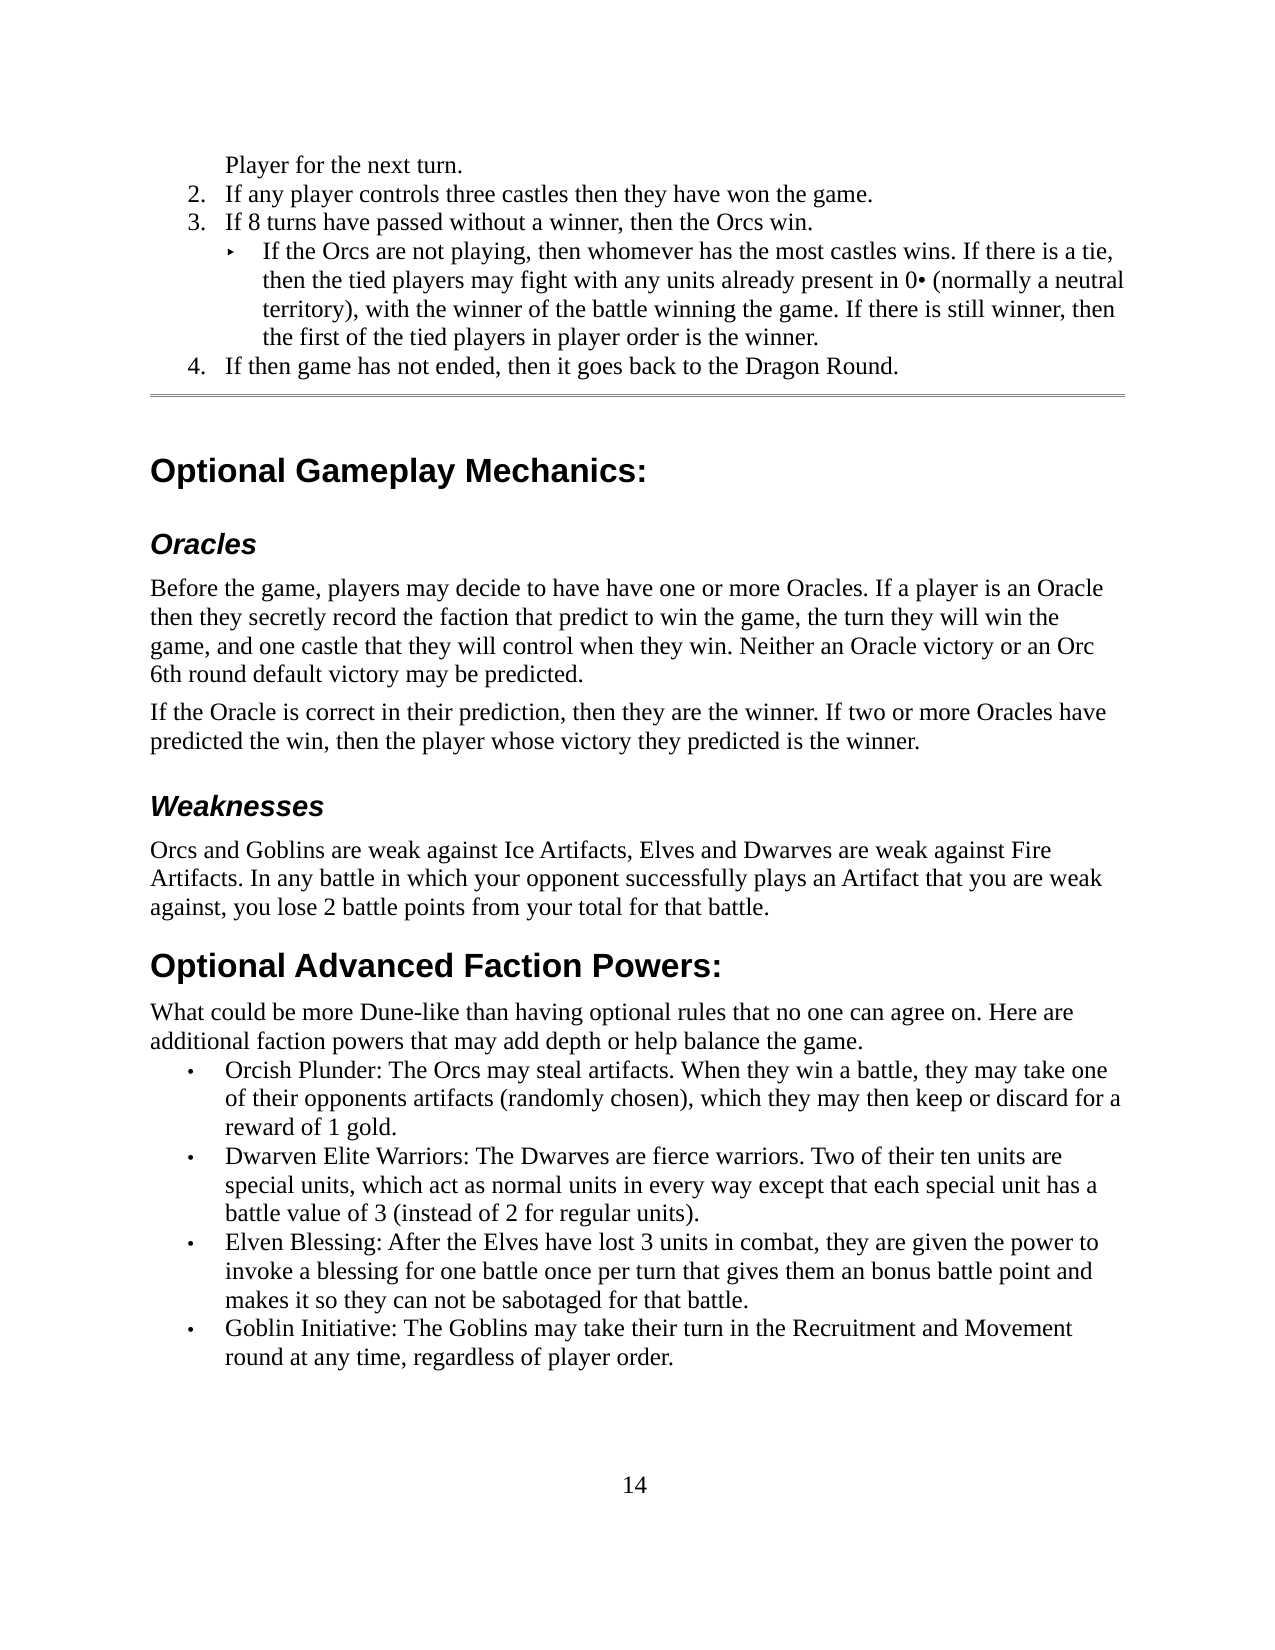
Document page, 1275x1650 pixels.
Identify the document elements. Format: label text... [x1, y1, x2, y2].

text What could be more Dune-like than having optional rules that no one can agree on. Here are additional faction powers that may add depth or help balance the game. [150, 997, 1125, 1055]
list If then game has not ended, then it goes back to the Dragon Round. [187, 351, 1125, 380]
list Goblin Initiative: The Goblins may take their turn in the Recruitment and Movement round at any time, regardless of player order. [187, 1313, 1125, 1371]
subtitle Optional Gameplay Mechanics: [150, 451, 1125, 490]
subtitle Weaknesses [150, 789, 1125, 822]
list If 8 turns have passed without a winner, then the Orcs win. [187, 207, 1125, 236]
subtitle Optional Advanced Faction Powers: [150, 946, 1125, 985]
list Elven Blessing: After the Elves have lost 3 units in combat, they are given the power to invoke a blessing for one battle once per turn that gives them an bonus battle point and makes it so they can not be sabotaged for that battle. [187, 1227, 1125, 1313]
list Dwarven Elite Warriors: The Dwarves are fierce warriors. Two of their ten units are special units, which act as normal units in every way except that each special unit has a battle value of 3 (instead of 2 for regular units). [187, 1141, 1125, 1227]
text If the Oracle is correct in their prediction, then they are the winner. If two or more Oracles have predicted the win, then the player whose victory they predicted is the winner. [150, 697, 1125, 755]
list Player for the next turn. [187, 150, 1125, 179]
subtitle Oracles [150, 527, 1125, 561]
list If any player controls three castles then they have won the game. [187, 179, 1125, 207]
list If the Orcs are not playing, then whomever has the most castles wins. If there is a tie, then the tied players may fight with any units already present in 0• (normally a neutral territory), with the winner of the battle winning the game. If there is still winner, then the first of the tied players in player order is the winner. [225, 236, 1125, 351]
text Orcs and Goblins are weak against Ice Artifacts, Elves and Dwarves are weak against Fire Artifacts. In any battle in which your opponent successfully plays an Artifact that you are weak against, you lose 2 battle points from your total for that battle. [150, 835, 1125, 921]
list Orcish Plunder: The Orcs may steal artifacts. When they win a battle, they may take one of their opponents artifacts (randomly chosen), which they may then keep or discard for a reward of 1 gold. [187, 1055, 1125, 1141]
text Before the game, players may decide to have have one or more Oracles. If a player is an Oracle then they secretly record the faction that predict to win the game, the turn they will win the game, and one castle that they will control when they win. Neither an Oracle victory or an Orc 6th round default victory may be predicted. [150, 573, 1125, 688]
